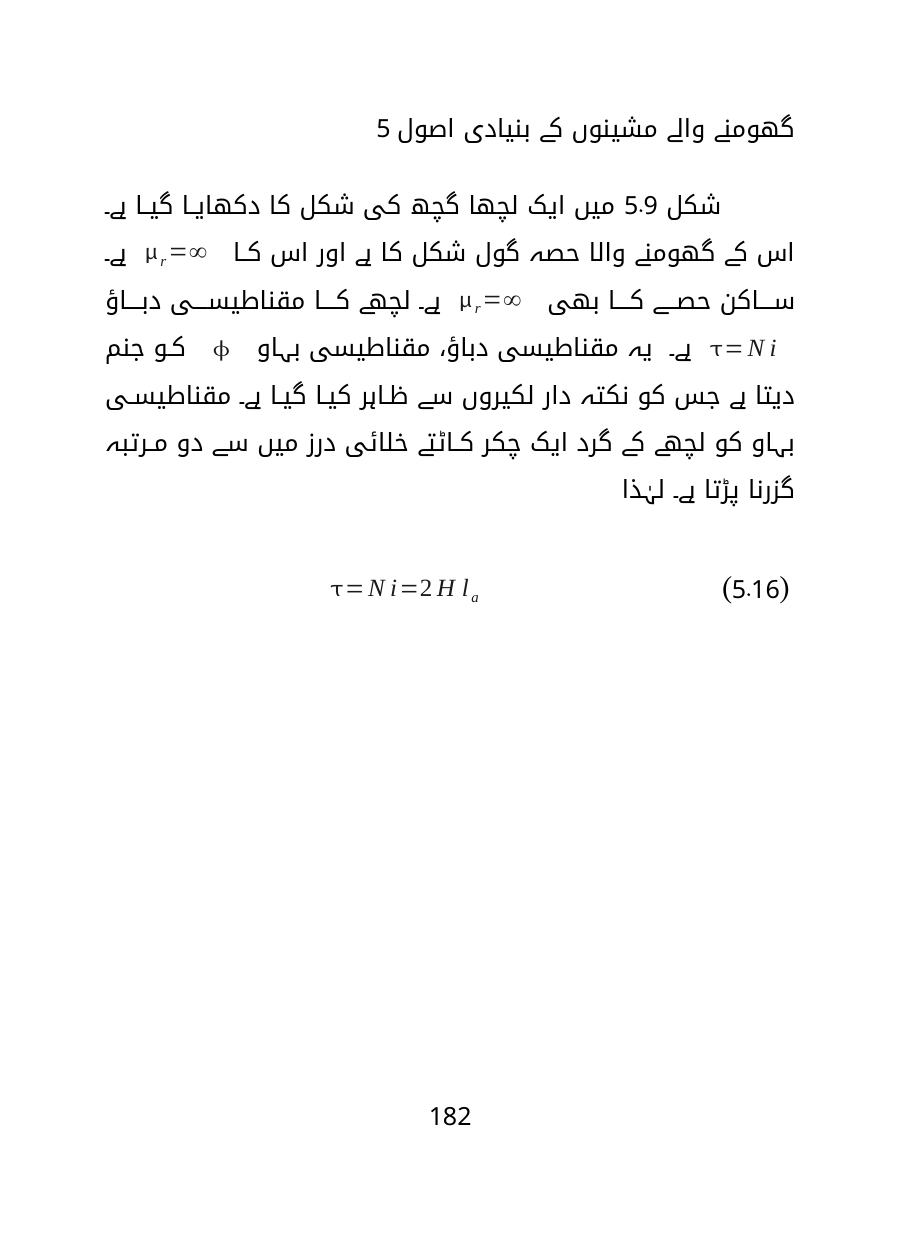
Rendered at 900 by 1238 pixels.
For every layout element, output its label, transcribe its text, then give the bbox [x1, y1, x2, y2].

table_header (5.16) [696, 561, 795, 632]
table_header [105, 561, 696, 632]
text شکل 5.9 میں ایک لچھا گچھ کی شکل کا دکھایا گیا ہے۔اس کے گھومنے والا حصہ گول شکل کا ہے اور اس کا ہے۔ساکن حصے کا بھی ہے۔ لچھے کا مقناطیسی دباؤ ہے۔ یہ مقناطیسی دباؤ، مقناطیسی بہاو کو جنم دیتا ہے جس کو نکتہ دار لکیروں سے ظاہر کیا گیا ہے۔ مقناطیسی بہاو کو لچھے کے گرد ایک چکر کاٹتے خلائی درز میں سے دو مرتبہ گزرنا پڑتا ہے۔ لہٰذا [105, 182, 795, 514]
